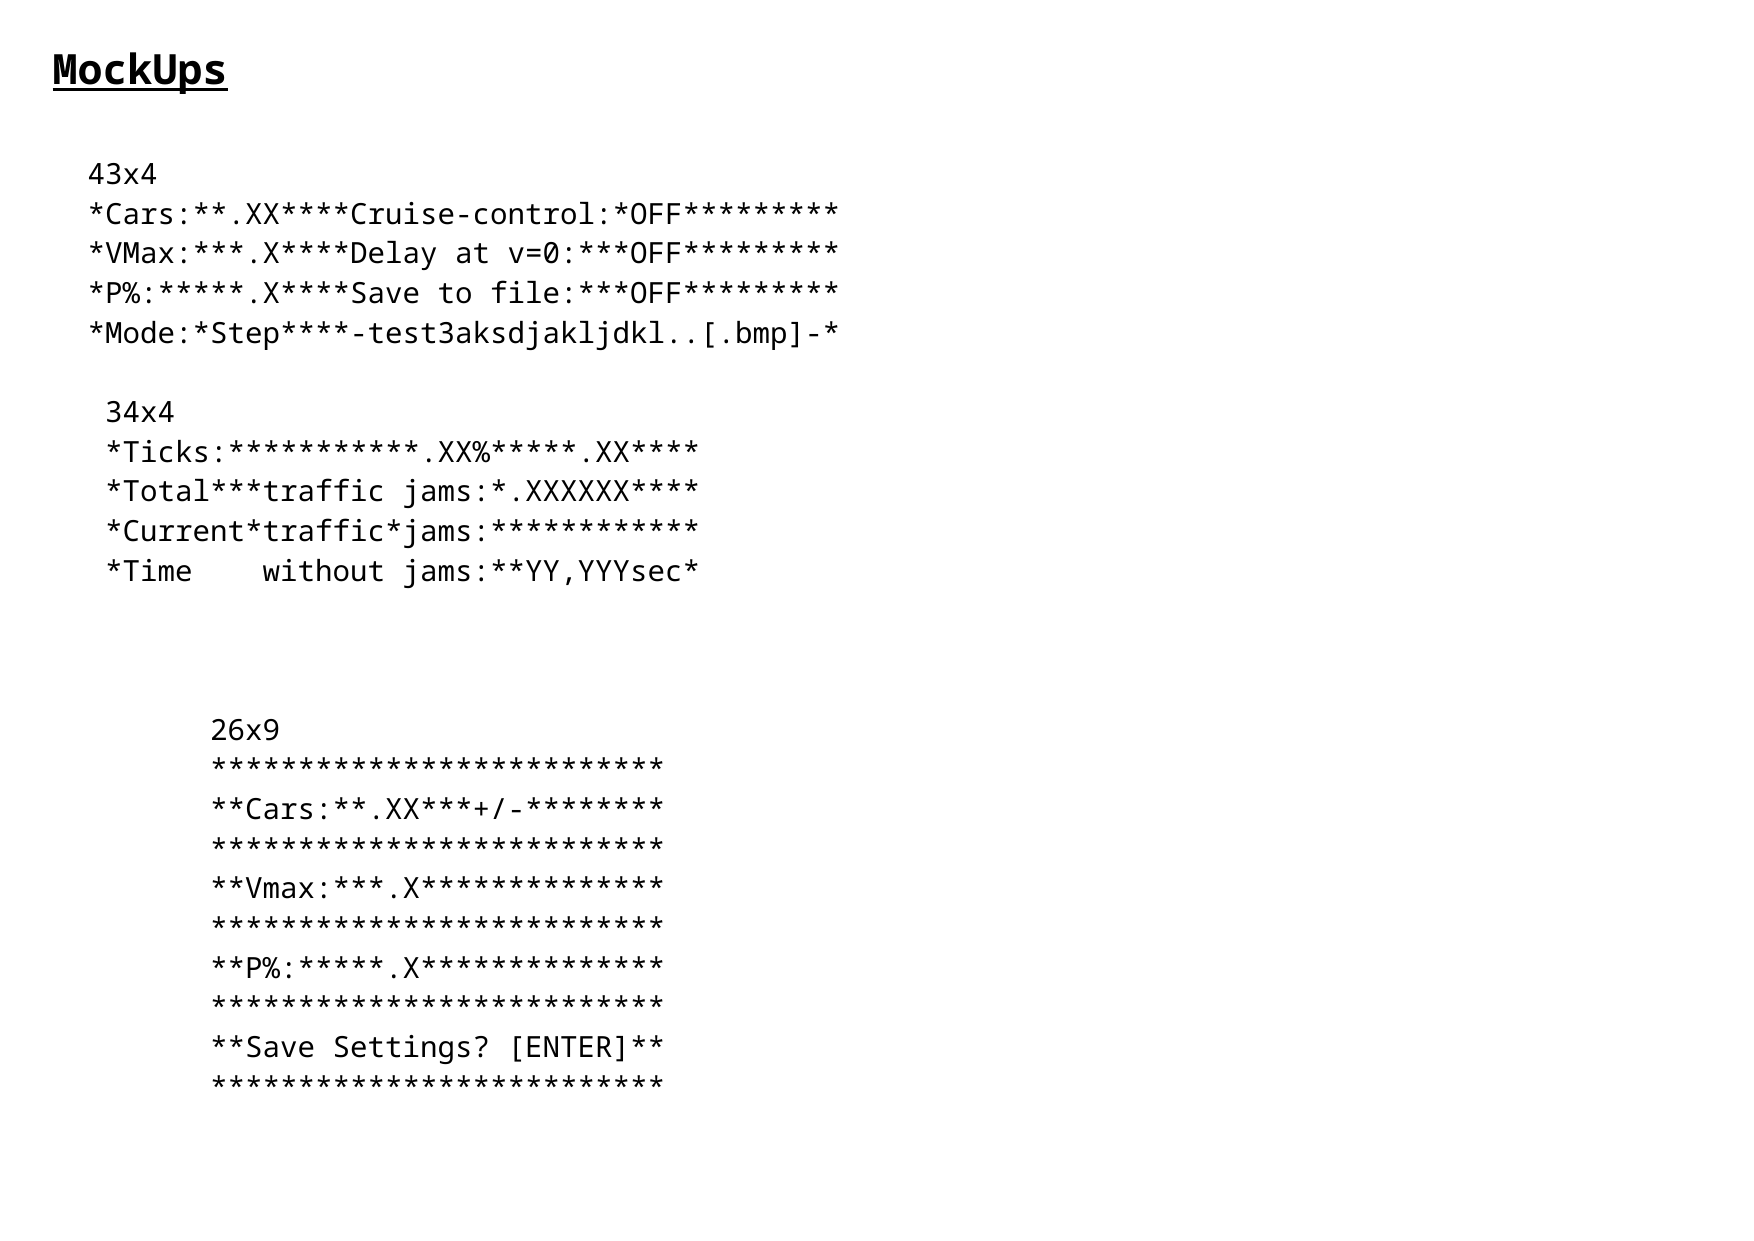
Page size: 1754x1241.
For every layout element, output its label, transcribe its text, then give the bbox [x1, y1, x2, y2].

text *Time without jams:**YY,YYYsec* [0, 550, 1754, 590]
text **Vmax:***.X************** [0, 868, 1754, 907]
text ************************** [0, 987, 1754, 1026]
text *P%:*****.X****Save to file:***OFF********* [0, 272, 1754, 312]
text **Cars:**.XX***+/-******** [0, 788, 1754, 828]
text *VMax:***.X****Delay at v=0:***OFF********* [0, 233, 1754, 272]
text 43x4 [0, 153, 1754, 193]
text MockUps [0, 40, 1754, 96]
text *Mode:*Step****-test3aksdjakljdkl..[.bmp]-* [0, 312, 1754, 352]
text ************************** [0, 907, 1754, 947]
text 26x9 [0, 709, 1754, 748]
text *Total***traffic jams:*.XXXXXX**** [0, 471, 1754, 510]
text **P%:*****.X************** [0, 947, 1754, 987]
text *Ticks:***********.XX%*****.XX**** [0, 431, 1754, 471]
text ************************** [0, 748, 1754, 788]
text ************************** [0, 828, 1754, 868]
text *Current*traffic*jams:************ [0, 510, 1754, 550]
text **Save Settings? [ENTER]** [0, 1026, 1754, 1066]
text *Cars:**.XX****Cruise-control:*OFF********* [0, 193, 1754, 233]
text 34x4 [0, 391, 1754, 431]
text ************************** [0, 1066, 1754, 1106]
